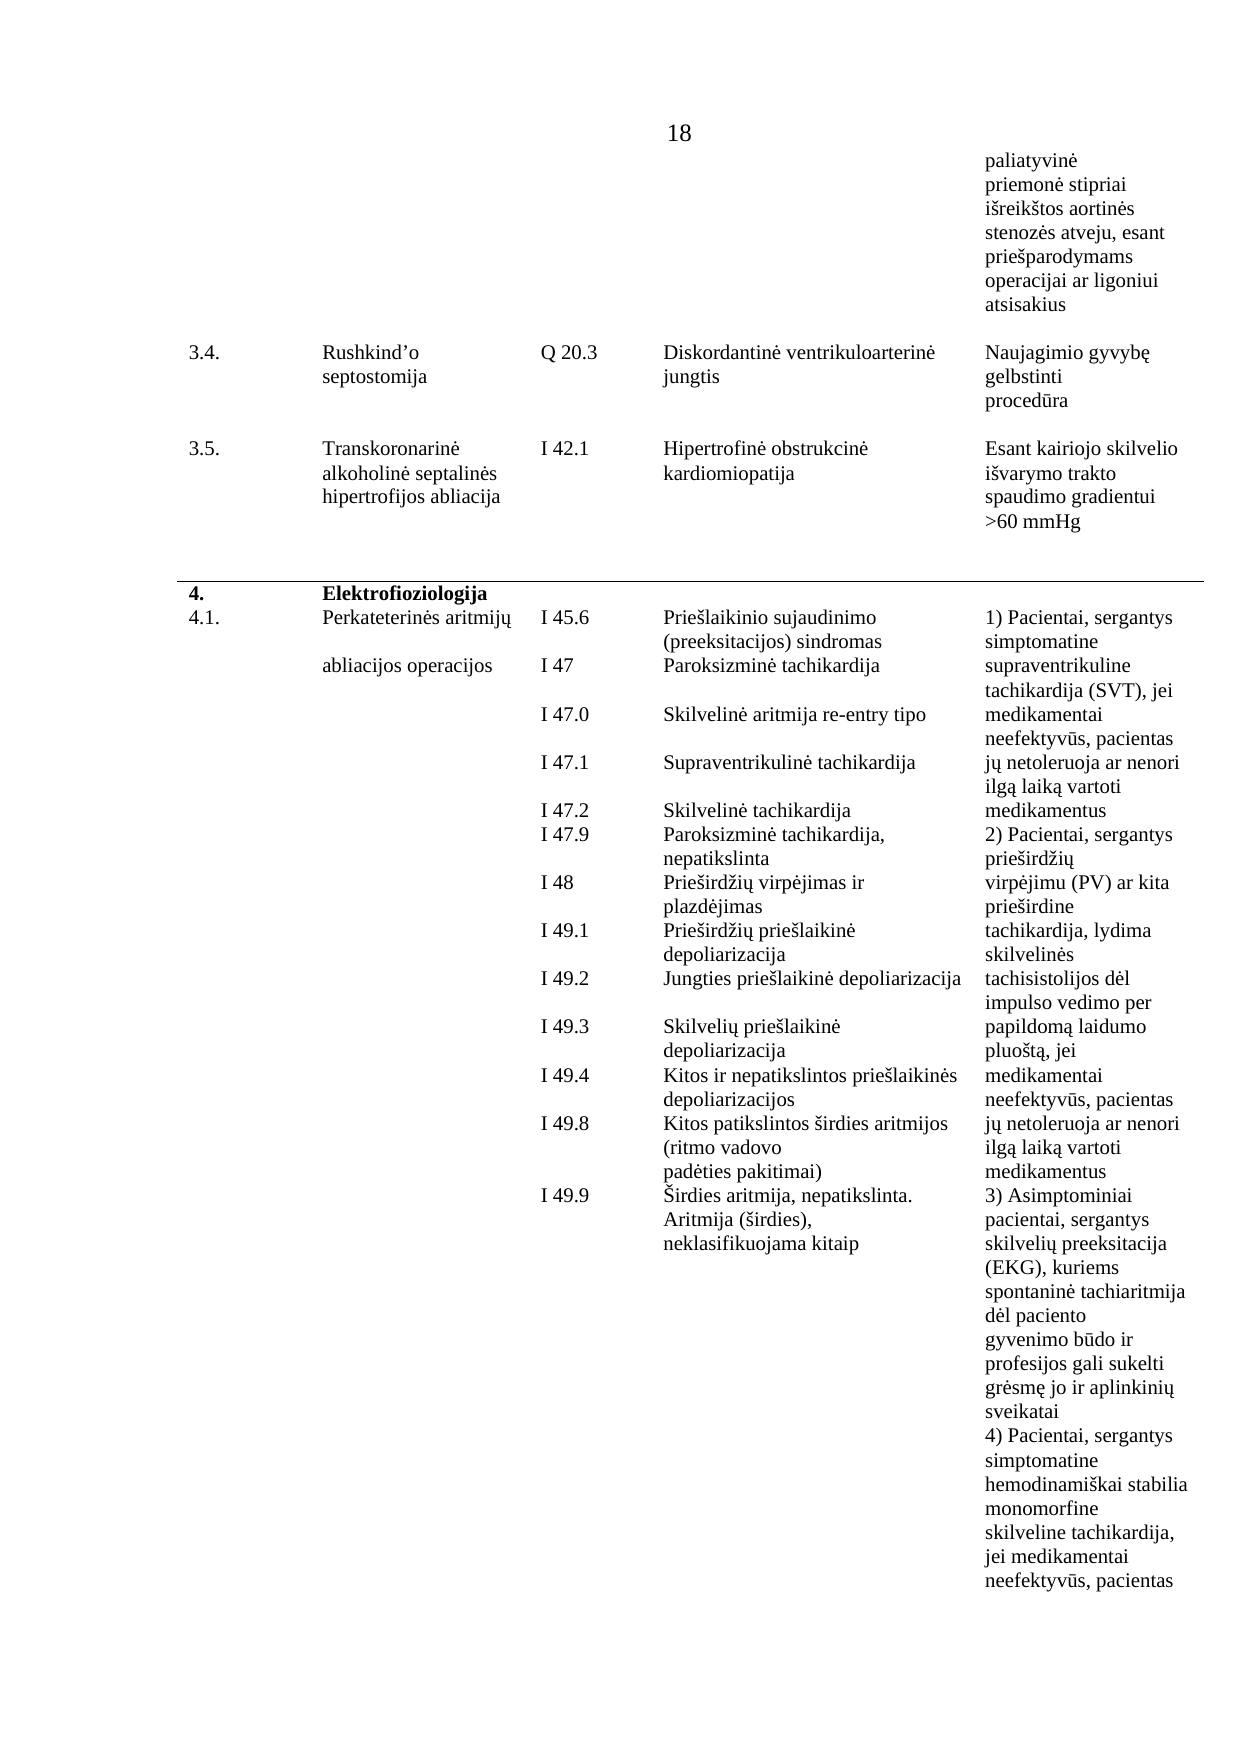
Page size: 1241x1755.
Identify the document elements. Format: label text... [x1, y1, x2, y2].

table_cell abliacijos operacijos [311, 654, 529, 702]
table_cell [529, 388, 652, 412]
table_cell [311, 798, 529, 822]
table_cell neklasifikuojama kitaip [652, 1231, 974, 1279]
table_cell Naujagimio gyvybę gelbstinti [974, 340, 1204, 388]
table_cell [311, 220, 529, 244]
table_cell I 47.9 [529, 822, 652, 870]
table_cell [652, 557, 974, 581]
table_cell [311, 388, 529, 412]
table_cell Skilvelių priešlaikinė depoliarizacija [652, 1014, 974, 1062]
table_cell [177, 798, 311, 822]
table_cell medikamentus [974, 798, 1204, 822]
table_cell [311, 966, 529, 1014]
table_cell [652, 316, 974, 340]
table_cell [177, 1014, 311, 1062]
table_cell [652, 388, 974, 412]
table_cell [311, 172, 529, 220]
table_cell [529, 148, 652, 172]
table_cell [529, 220, 652, 244]
table_cell [311, 822, 529, 870]
table_cell I 42.1 [529, 436, 652, 484]
table_cell [177, 1327, 311, 1375]
table_cell [529, 533, 652, 557]
table_cell [652, 1424, 974, 1472]
table_cell Hipertrofinė obstrukcinė kardiomiopatija [652, 436, 974, 484]
table_cell Paroksizminė tachikardija [652, 654, 974, 702]
table_cell [652, 582, 974, 605]
table_cell [177, 1520, 311, 1568]
table_cell [177, 822, 311, 870]
table_cell [177, 1568, 311, 1592]
table_cell [311, 1327, 529, 1375]
table_cell atsisakius [974, 292, 1204, 316]
table_cell [529, 557, 652, 581]
table_cell [177, 485, 311, 533]
table_cell Kitos patikslintos širdies aritmijos (ritmo vadovo [652, 1111, 974, 1159]
table_cell Prieširdžių virpėjimas ir plazdėjimas [652, 870, 974, 918]
table_cell supraventrikuline tachikardija (SVT), jei [974, 654, 1204, 702]
table_cell paliatyvinė [974, 148, 1204, 172]
table_cell [974, 582, 1204, 605]
table_cell padėties pakitimai) [652, 1159, 974, 1183]
table_cell [177, 412, 311, 436]
table_cell [177, 750, 311, 798]
table_cell [177, 1063, 311, 1111]
table_cell [652, 1472, 974, 1520]
table_cell [311, 1014, 529, 1062]
table_cell 3.4. [177, 340, 311, 388]
table_cell skilvelių preeksitacija (EKG), kuriems [974, 1231, 1204, 1279]
table_cell [529, 1520, 652, 1568]
table_cell [177, 654, 311, 702]
table_cell [177, 870, 311, 918]
table_cell 4. [177, 582, 311, 605]
table_cell procedūra [974, 388, 1204, 412]
table_cell 3.5. [177, 436, 311, 484]
table_cell [529, 1231, 652, 1279]
table_cell I 49.2 [529, 966, 652, 1014]
table_cell [529, 1159, 652, 1183]
table_cell jų netoleruoja ar nenori ilgą laiką vartoti [974, 750, 1204, 798]
table_cell medikamentus [974, 1159, 1204, 1183]
table_cell Skilvelinė tachikardija [652, 798, 974, 822]
table_cell [177, 1183, 311, 1231]
table_cell jų netoleruoja ar nenori ilgą laiką vartoti [974, 1111, 1204, 1159]
table_cell [311, 412, 529, 436]
table_cell [177, 1231, 311, 1279]
table_cell papildomą laidumo pluoštą, jei [974, 1014, 1204, 1062]
table_cell Esant kairiojo skilvelio išvarymo trakto [974, 436, 1204, 484]
table_cell [177, 533, 311, 557]
table_cell 1) Pacientai, sergantys simptomatine [974, 605, 1204, 653]
table_cell [311, 870, 529, 918]
table_cell [974, 557, 1204, 581]
table_cell [311, 1424, 529, 1472]
table_cell [177, 220, 311, 244]
table_cell [652, 1375, 974, 1423]
table_cell I 47.0 [529, 702, 652, 750]
table_cell I 49.3 [529, 1014, 652, 1062]
table_cell [652, 148, 974, 172]
table_cell [311, 1063, 529, 1111]
table_cell [311, 292, 529, 316]
table_cell priešparodymams operacijai ar ligoniui [974, 244, 1204, 292]
table_cell I 49.8 [529, 1111, 652, 1159]
table_cell [529, 1279, 652, 1327]
table_cell [652, 412, 974, 436]
table_cell [177, 292, 311, 316]
table_cell I 47.2 [529, 798, 652, 822]
table_cell 2) Pacientai, sergantys prieširdžių [974, 822, 1204, 870]
table_cell [177, 1111, 311, 1159]
table_cell [177, 244, 311, 292]
table_cell Širdies aritmija, nepatikslinta. Aritmija (širdies), [652, 1183, 974, 1231]
table_cell Perkateterinės aritmijų [311, 605, 529, 653]
table_cell [974, 412, 1204, 436]
table_cell [529, 412, 652, 436]
table_cell [529, 316, 652, 340]
table_cell I 48 [529, 870, 652, 918]
table_cell Skilvelinė aritmija re-entry tipo [652, 702, 974, 750]
table_cell [311, 1111, 529, 1159]
table_cell I 45.6 [529, 605, 652, 653]
table_cell tachikardija, lydima skilvelinės [974, 918, 1204, 966]
table_cell [529, 1472, 652, 1520]
table_cell [311, 244, 529, 292]
table_cell [311, 316, 529, 340]
table_cell [177, 316, 311, 340]
table_cell [311, 702, 529, 750]
table_cell [177, 1159, 311, 1183]
table_cell [529, 1375, 652, 1423]
table_cell Paroksizminė tachikardija, nepatikslinta [652, 822, 974, 870]
table_cell [177, 702, 311, 750]
table_cell Kitos ir nepatikslintos priešlaikinės depoliarizacijos [652, 1063, 974, 1111]
table_cell Priešlaikinio sujaudinimo (preeksitacijos) sindromas [652, 605, 974, 653]
table_cell [652, 244, 974, 292]
table_cell I 49.1 [529, 918, 652, 966]
table_cell [529, 582, 652, 605]
table_cell I 47 [529, 654, 652, 702]
table_cell [177, 1424, 311, 1472]
table_cell priemonė stipriai išreikštos aortinės [974, 172, 1204, 220]
table_cell [177, 172, 311, 220]
table_cell stenozės atveju, esant [974, 220, 1204, 244]
table_cell [652, 220, 974, 244]
table_cell grėsmę jo ir aplinkinių sveikatai [974, 1375, 1204, 1423]
table_cell [311, 1279, 529, 1327]
table_cell [652, 485, 974, 533]
table_cell medikamentai neefektyvūs, pacientas [974, 1063, 1204, 1111]
table_cell 3) Asimptominiai pacientai, sergantys [974, 1183, 1204, 1231]
table_cell [652, 1568, 974, 1592]
table_cell 4.1. [177, 605, 311, 653]
table_cell [311, 1472, 529, 1520]
table_cell [311, 1520, 529, 1568]
table_cell [177, 388, 311, 412]
table_cell skilveline tachikardija, jei medikamentai [974, 1520, 1204, 1568]
table_cell [529, 244, 652, 292]
table_cell Transkoronarinė alkoholinė septalinės hipertrofijos abliacija [311, 436, 529, 557]
table_cell [652, 1520, 974, 1568]
table_cell [311, 1568, 529, 1592]
table_cell [311, 918, 529, 966]
table_cell [652, 533, 974, 557]
table_cell [177, 1375, 311, 1423]
table_cell [652, 1279, 974, 1327]
table_cell 4) Pacientai, sergantys simptomatine [974, 1424, 1204, 1472]
table_cell medikamentai neefektyvūs, pacientas [974, 702, 1204, 750]
table_cell Supraventrikulinė tachikardija [652, 750, 974, 798]
table_cell [652, 172, 974, 220]
table_cell spontaninė tachiaritmija dėl paciento [974, 1279, 1204, 1327]
table_cell [529, 1568, 652, 1592]
table_cell [529, 1424, 652, 1472]
table_cell [974, 316, 1204, 340]
table_cell Q 20.3 [529, 340, 652, 388]
table_cell [177, 148, 311, 172]
table_cell Elektrofioziologija [311, 582, 529, 605]
table_cell hemodinamiškai stabilia monomorfine [974, 1472, 1204, 1520]
table_cell Jungties priešlaikinė depoliarizacija [652, 966, 974, 1014]
table_cell [177, 966, 311, 1014]
table_cell [311, 557, 529, 581]
table_cell Prieširdžių priešlaikinė depoliarizacija [652, 918, 974, 966]
table_cell [529, 172, 652, 220]
table_cell Diskordantinė ventrikuloarterinė jungtis [652, 340, 974, 388]
table_cell [177, 1279, 311, 1327]
table_cell spaudimo gradientui >60 mmHg [974, 485, 1204, 533]
table_cell [177, 1472, 311, 1520]
table_cell Rushkind’o septostomija [311, 340, 529, 388]
table_cell virpėjimu (PV) ar kita prieširdine [974, 870, 1204, 918]
table_cell [311, 1231, 529, 1279]
table_cell [529, 1327, 652, 1375]
table_cell [529, 485, 652, 533]
table_cell gyvenimo būdo ir profesijos gali sukelti [974, 1327, 1204, 1375]
table_cell [177, 918, 311, 966]
table_cell [177, 557, 311, 581]
table_cell I 47.1 [529, 750, 652, 798]
table_cell [311, 1159, 529, 1183]
table_cell I 49.9 [529, 1183, 652, 1231]
table_cell [311, 148, 529, 172]
table_cell [652, 1327, 974, 1375]
table_cell [311, 1375, 529, 1423]
table_cell [311, 1183, 529, 1231]
table_cell [974, 533, 1204, 557]
table_cell [529, 292, 652, 316]
table_cell tachisistolijos dėl impulso vedimo per [974, 966, 1204, 1014]
table_cell I 49.4 [529, 1063, 652, 1111]
table_cell neefektyvūs, pacientas [974, 1568, 1204, 1592]
table_cell [311, 750, 529, 798]
table_cell [652, 292, 974, 316]
